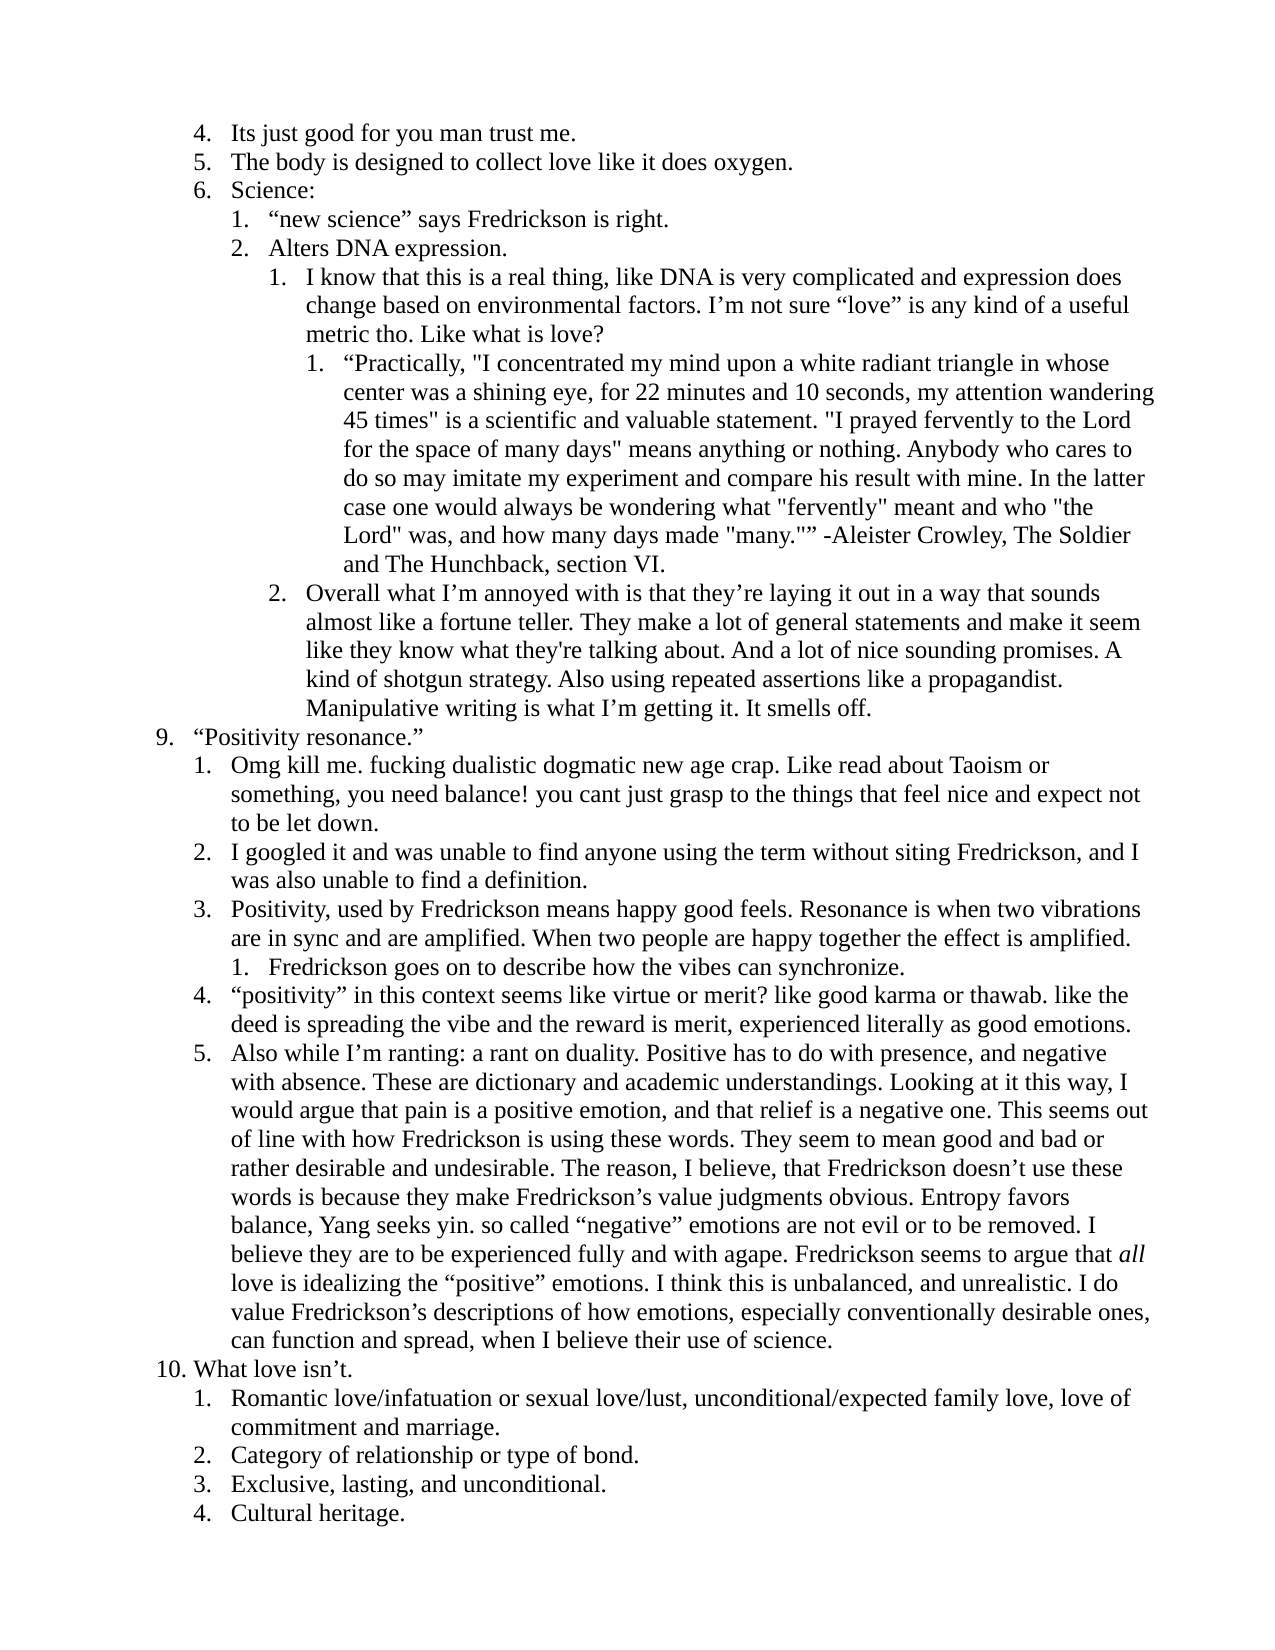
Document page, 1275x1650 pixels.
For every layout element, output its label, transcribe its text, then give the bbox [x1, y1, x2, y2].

list Exclusive, lasting, and unconditional. [193, 1469, 1157, 1498]
list Also while I’m ranting: a rant on duality. Positive has to do with presence, and negative with absence. These are dictionary and academic understandings. Looking at it this way, I would argue that pain is a positive emotion, and that relief is a negative one. This seems out of line with how Fredrickson is using these words. They seem to mean good and bad or rather desirable and undesirable. The reason, I believe, that Fredrickson doesn’t use these words is because they make Fredrickson’s value judgments obvious. Entropy favors balance, Yang seeks yin. so called “negative” emotions are not evil or to be removed. I believe they are to be experienced fully and with agape. Fredrickson seems to argue that all love is idealizing the “positive” emotions. I think this is unbalanced, and unrealistic. I do value Fredrickson’s descriptions of how emotions, especially conventionally desirable ones, can function and spread, when I believe their use of science. [193, 1038, 1157, 1354]
list Fredrickson goes on to describe how the vibes can synchronize. [231, 952, 1157, 981]
list Romantic love/infatuation or sexual love/lust, unconditional/expected family love, love of commitment and marriage. [193, 1383, 1157, 1441]
list Alters DNA expression. [231, 233, 1157, 262]
list “Practically, "I concentrated my mind upon a white radiant triangle in whose center was a shining eye, for 22 minutes and 10 seconds, my attention wandering 45 times" is a scientific and valuable statement. "I prayed fervently to the Lord for the space of many days" means anything or nothing. Anybody who cares to do so may imitate my experiment and compare his result with mine. In the latter case one would always be wondering what "fervently" meant and who "the Lord" was, and how many days made "many."” -Aleister Crowley, The Soldier and The Hunchback, section VI. [306, 348, 1157, 578]
list “new science” says Fredrickson is right. [231, 204, 1157, 233]
list Science: [193, 176, 1157, 204]
list Omg kill me. fucking dualistic dogmatic new age crap. Like read about Taoism or something, you need balance! you cant just grasp to the things that feel nice and expect not to be let down. [193, 751, 1157, 837]
list I know that this is a real thing, like DNA is very complicated and expression does change based on environmental factors. I’m not sure “love” is any kind of a useful metric tho. Like what is love? [268, 262, 1157, 348]
list Category of relationship or type of bond. [193, 1441, 1157, 1469]
list The body is designed to collect love like it does oxygen. [193, 147, 1157, 176]
list I googled it and was unable to find anyone using the term without siting Fredrickson, and I was also unable to find a definition. [193, 837, 1157, 894]
list Cultural heritage. [193, 1498, 1157, 1527]
list “Positivity resonance.” [156, 722, 1157, 751]
list “positivity” in this context seems like virtue or merit? like good karma or thawab. like the deed is spreading the vibe and the reward is merit, experienced literally as good emotions. [193, 981, 1157, 1038]
list Positivity, used by Fredrickson means happy good feels. Resonance is when two vibrations are in sync and are amplified. When two people are happy together the effect is amplified. [193, 894, 1157, 952]
list What love isn’t. [156, 1354, 1157, 1383]
list Its just good for you man trust me. [193, 118, 1157, 147]
list Overall what I’m annoyed with is that they’re laying it out in a way that sounds almost like a fortune teller. They make a lot of general statements and make it seem like they know what they're talking about. And a lot of nice sounding promises. A kind of shotgun strategy. Also using repeated assertions like a propagandist. Manipulative writing is what I’m getting it. It smells off. [268, 578, 1157, 722]
